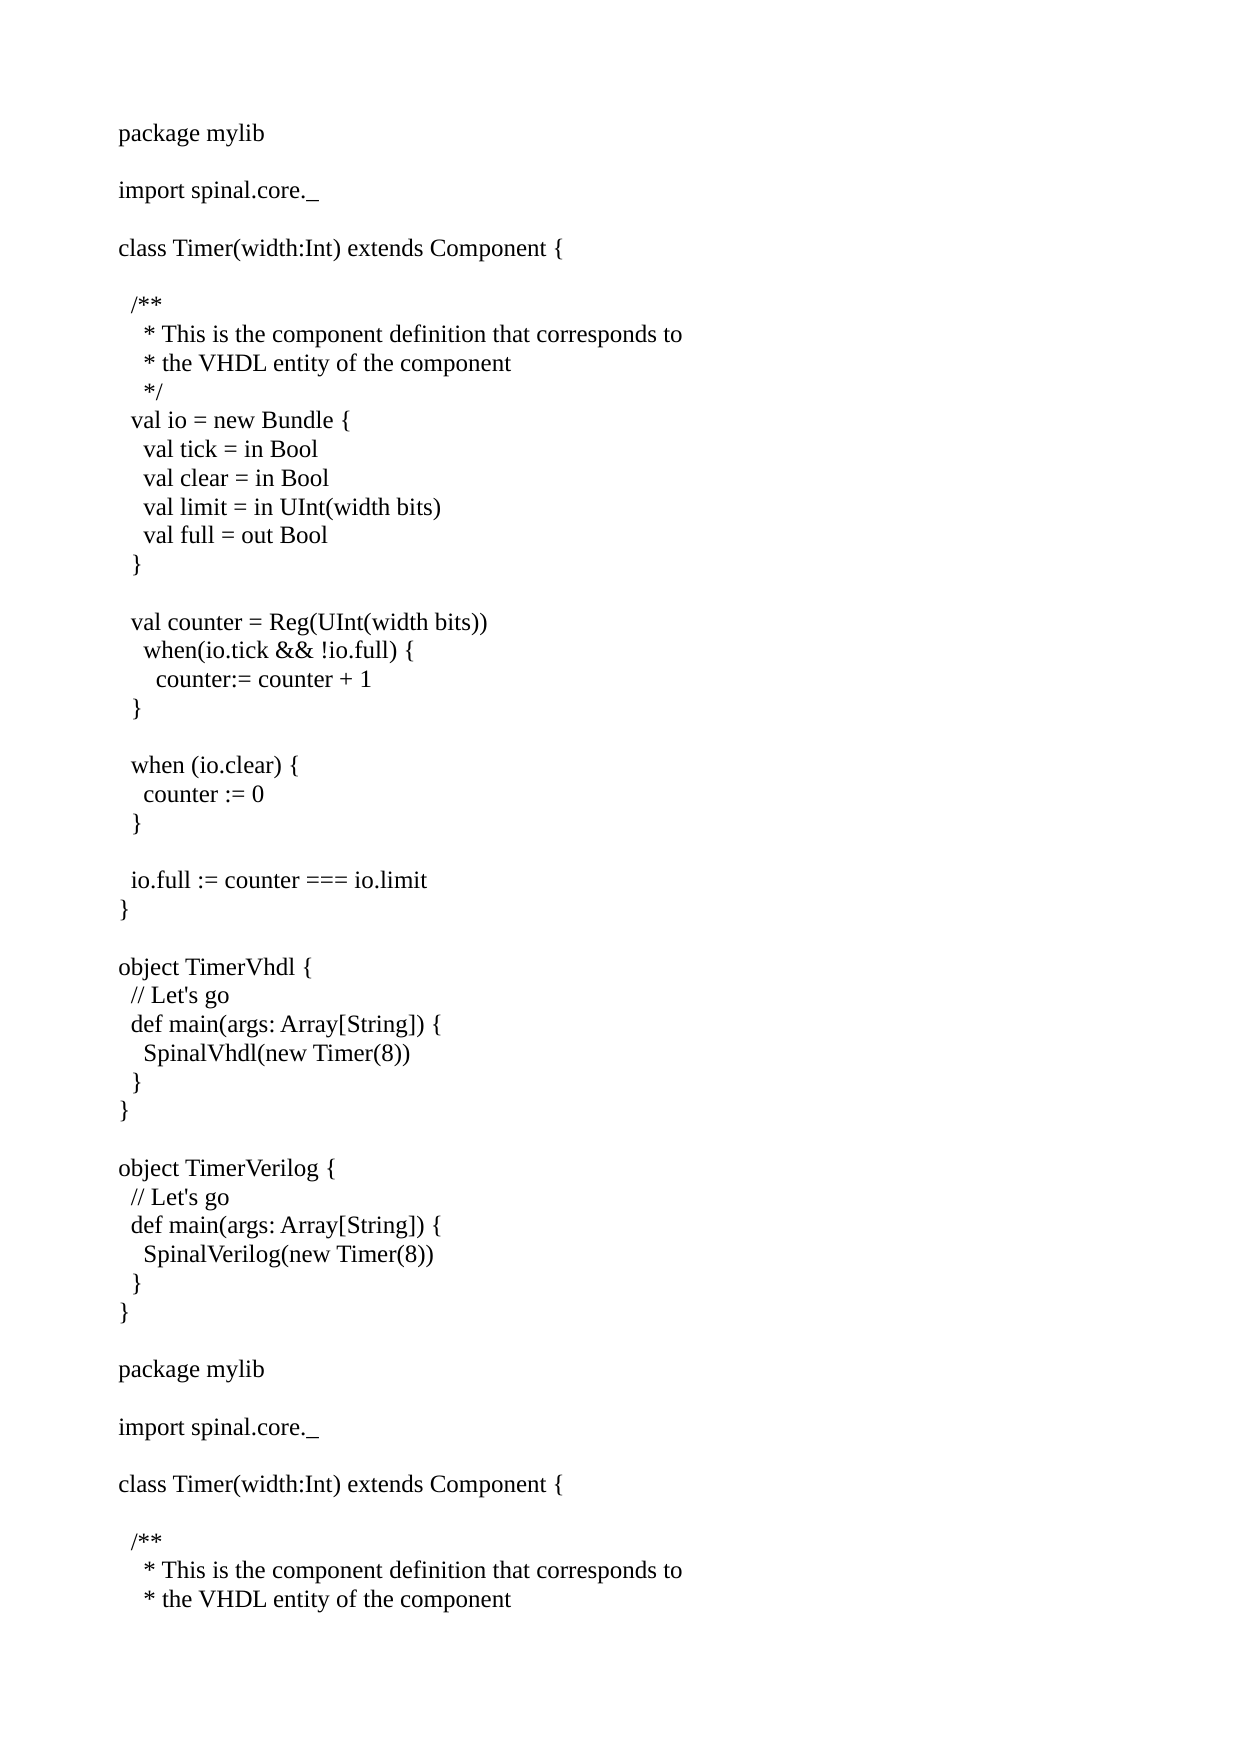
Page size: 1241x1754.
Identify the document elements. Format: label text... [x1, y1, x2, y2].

text } [118, 1268, 1122, 1297]
text } [118, 1096, 1122, 1124]
text class Timer(width:Int) extends Component { [118, 1469, 1122, 1498]
text } [118, 549, 1122, 578]
text val full = out Bool [118, 521, 1122, 549]
text SpinalVhdl(new Timer(8)) [118, 1038, 1122, 1067]
text package mylib [118, 1354, 1122, 1383]
text /** [118, 1527, 1122, 1556]
text object TimerVerilog { [118, 1153, 1122, 1182]
text */ [118, 377, 1122, 406]
text } [118, 808, 1122, 837]
text } [118, 894, 1122, 923]
text class Timer(width:Int) extends Component { [118, 233, 1122, 262]
text import spinal.core._ [118, 1412, 1122, 1441]
text val limit = in UInt(width bits) [118, 492, 1122, 521]
text SpinalVerilog(new Timer(8)) [118, 1239, 1122, 1268]
text val counter = Reg(UInt(width bits)) [118, 607, 1122, 636]
text val tick = in Bool [118, 434, 1122, 463]
text when (io.clear) { [118, 751, 1122, 779]
text package mylib [118, 118, 1122, 147]
text def main(args: Array[String]) { [118, 1211, 1122, 1239]
text * This is the component definition that corresponds to [118, 319, 1122, 348]
text val io = new Bundle { [118, 406, 1122, 434]
text import spinal.core._ [118, 176, 1122, 204]
text } [118, 1067, 1122, 1096]
text io.full := counter === io.limit [118, 866, 1122, 894]
text } [118, 1297, 1122, 1326]
text * the VHDL entity of the component [118, 348, 1122, 377]
text /** [118, 291, 1122, 319]
text counter := 0 [118, 779, 1122, 808]
text * This is the component definition that corresponds to [118, 1556, 1122, 1584]
text // Let's go [118, 981, 1122, 1009]
text // Let's go [118, 1182, 1122, 1211]
text when(io.tick && !io.full) { [118, 636, 1122, 664]
text counter:= counter + 1 [118, 664, 1122, 693]
text } [118, 693, 1122, 722]
text * the VHDL entity of the component [118, 1584, 1122, 1613]
text object TimerVhdl { [118, 952, 1122, 981]
text def main(args: Array[String]) { [118, 1009, 1122, 1038]
text val clear = in Bool [118, 463, 1122, 492]
